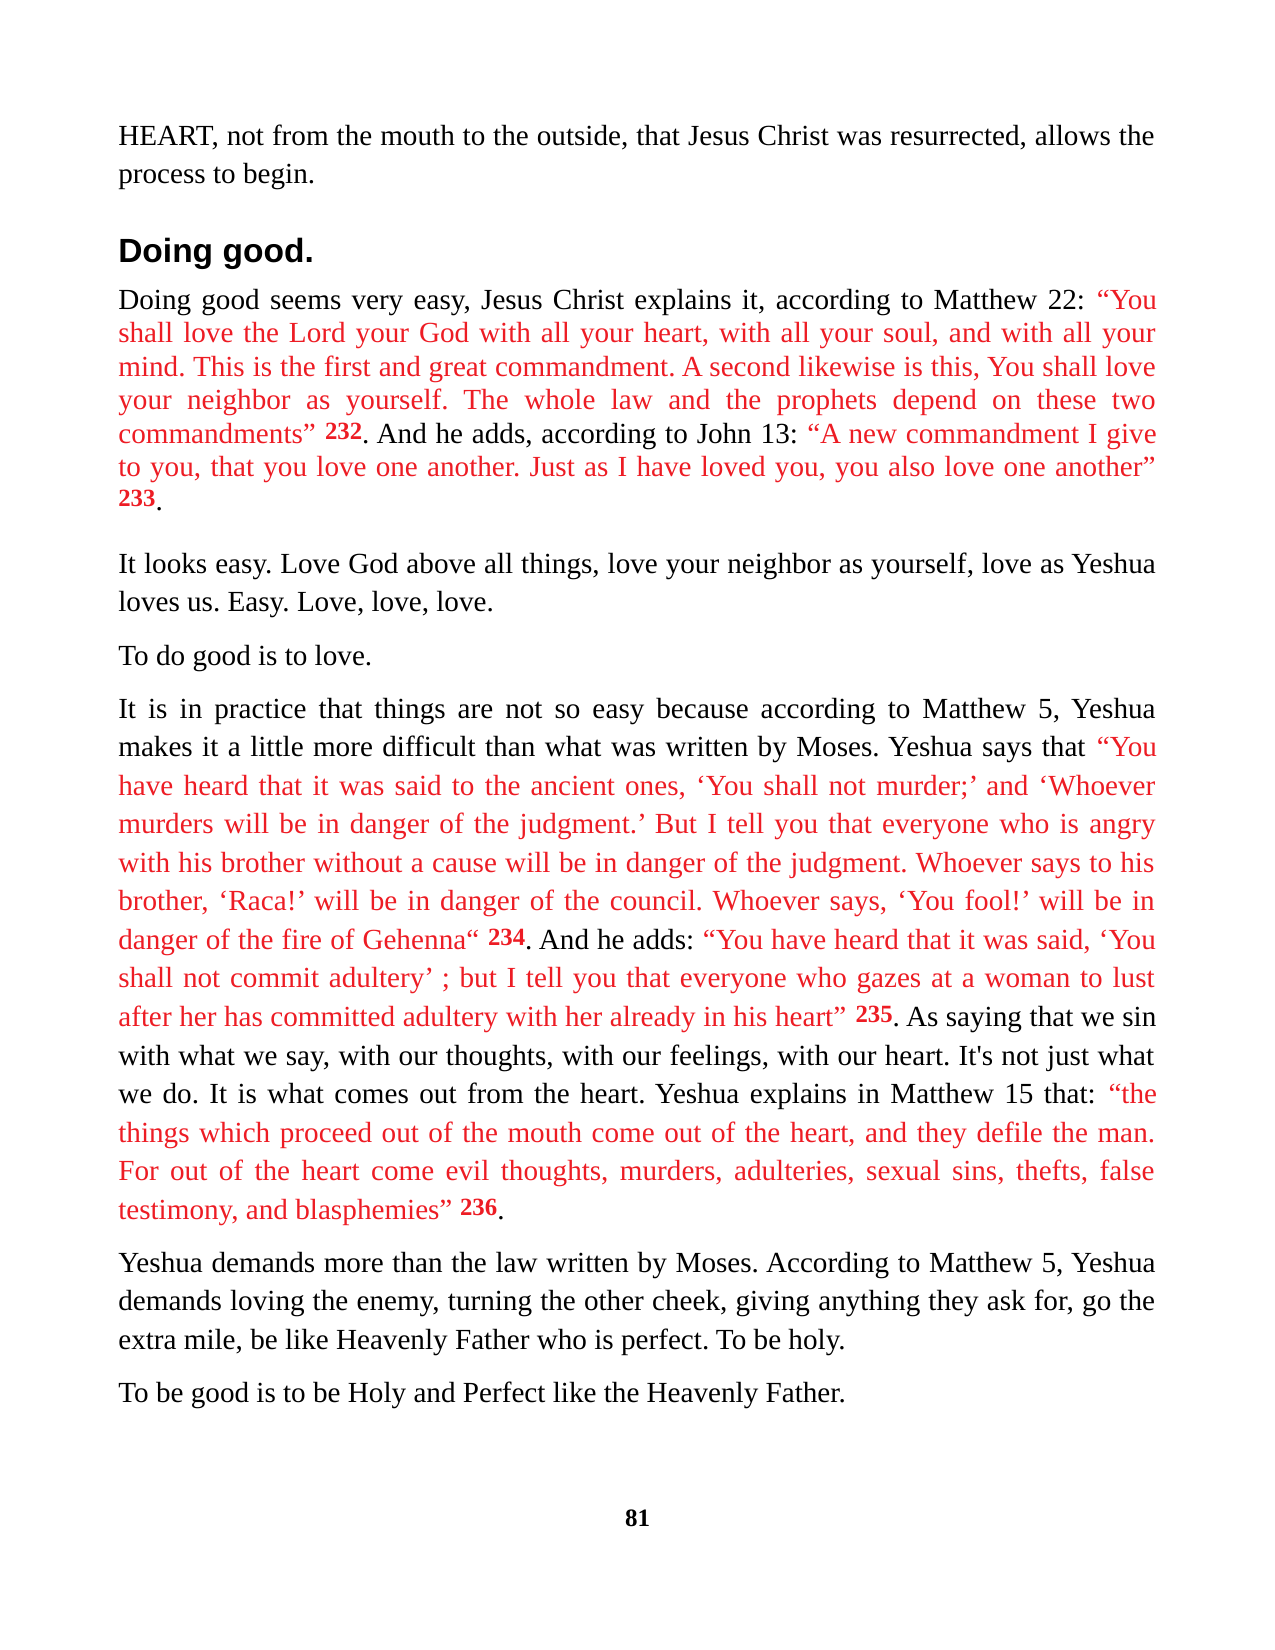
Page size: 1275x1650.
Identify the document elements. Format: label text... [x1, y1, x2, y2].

subtitle Doing good. [118, 231, 1157, 269]
text HEART, not from the mouth to the outside, that Jesus Christ was resurrected, allows the process to begin. [118, 118, 1157, 190]
text To do good is to love. [118, 638, 1157, 671]
text Yeshua demands more than the law written by Moses. According to Matthew 5, Yeshua demands loving the enemy, turning the other cheek, giving anything they ask for, go the extra mile, be like Heavenly Father who is perfect. To be holy. [118, 1245, 1157, 1356]
text It looks easy. Love God above all things, love your neighbor as yourself, love as Yeshua loves us. Easy. Love, love, love. [118, 546, 1157, 618]
text It is in practice that things are not so easy because according to Matthew 5, Yeshua makes it a little more difficult than what was written by Moses. Yeshua says that “You have heard that it was said to the ancient ones, ‘You shall not murder;’ and ‘Whoever murders will be in danger of the judgment.’ But I tell you that everyone who is angry with his brother without a cause will be in danger of the judgment. Whoever says to his brother, ‘Raca!’ will be in danger of the council. Whoever says, ‘You fool!’ will be in danger of the fire of Gehenna“ . And he adds: “You have heard that it was said, ‘You shall not commit adultery’ ; but I tell you that everyone who gazes at a woman to lust after her has committed adultery with her already in his heart” . As saying that we sin with what we say, with our thoughts, with our feelings, with our heart. It's not just what we do. It is what comes out from the heart. Yeshua explains in Matthew 15 that: “the things which proceed out of the mouth come out of the heart, and they defile the man. For out of the heart come evil thoughts, murders, adulteries, sexual sins, thefts, false testimony, and blasphemies” . [118, 691, 1157, 1225]
text Doing good seems very easy, Jesus Christ explains it, according to Matthew 22: “You shall love the Lord your God with all your heart, with all your soul, and with all your mind. This is the first and great commandment. A second likewise is this, You shall love your neighbor as yourself. The whole law and the prophets depend on these two commandments” . And he adds, according to John 13: “A new commandment I give to you, that you love one another. Just as I have loved you, you also love one another” . [118, 282, 1157, 517]
text To be good is to be Holy and Perfect like the Heavenly Father. [118, 1375, 1157, 1409]
